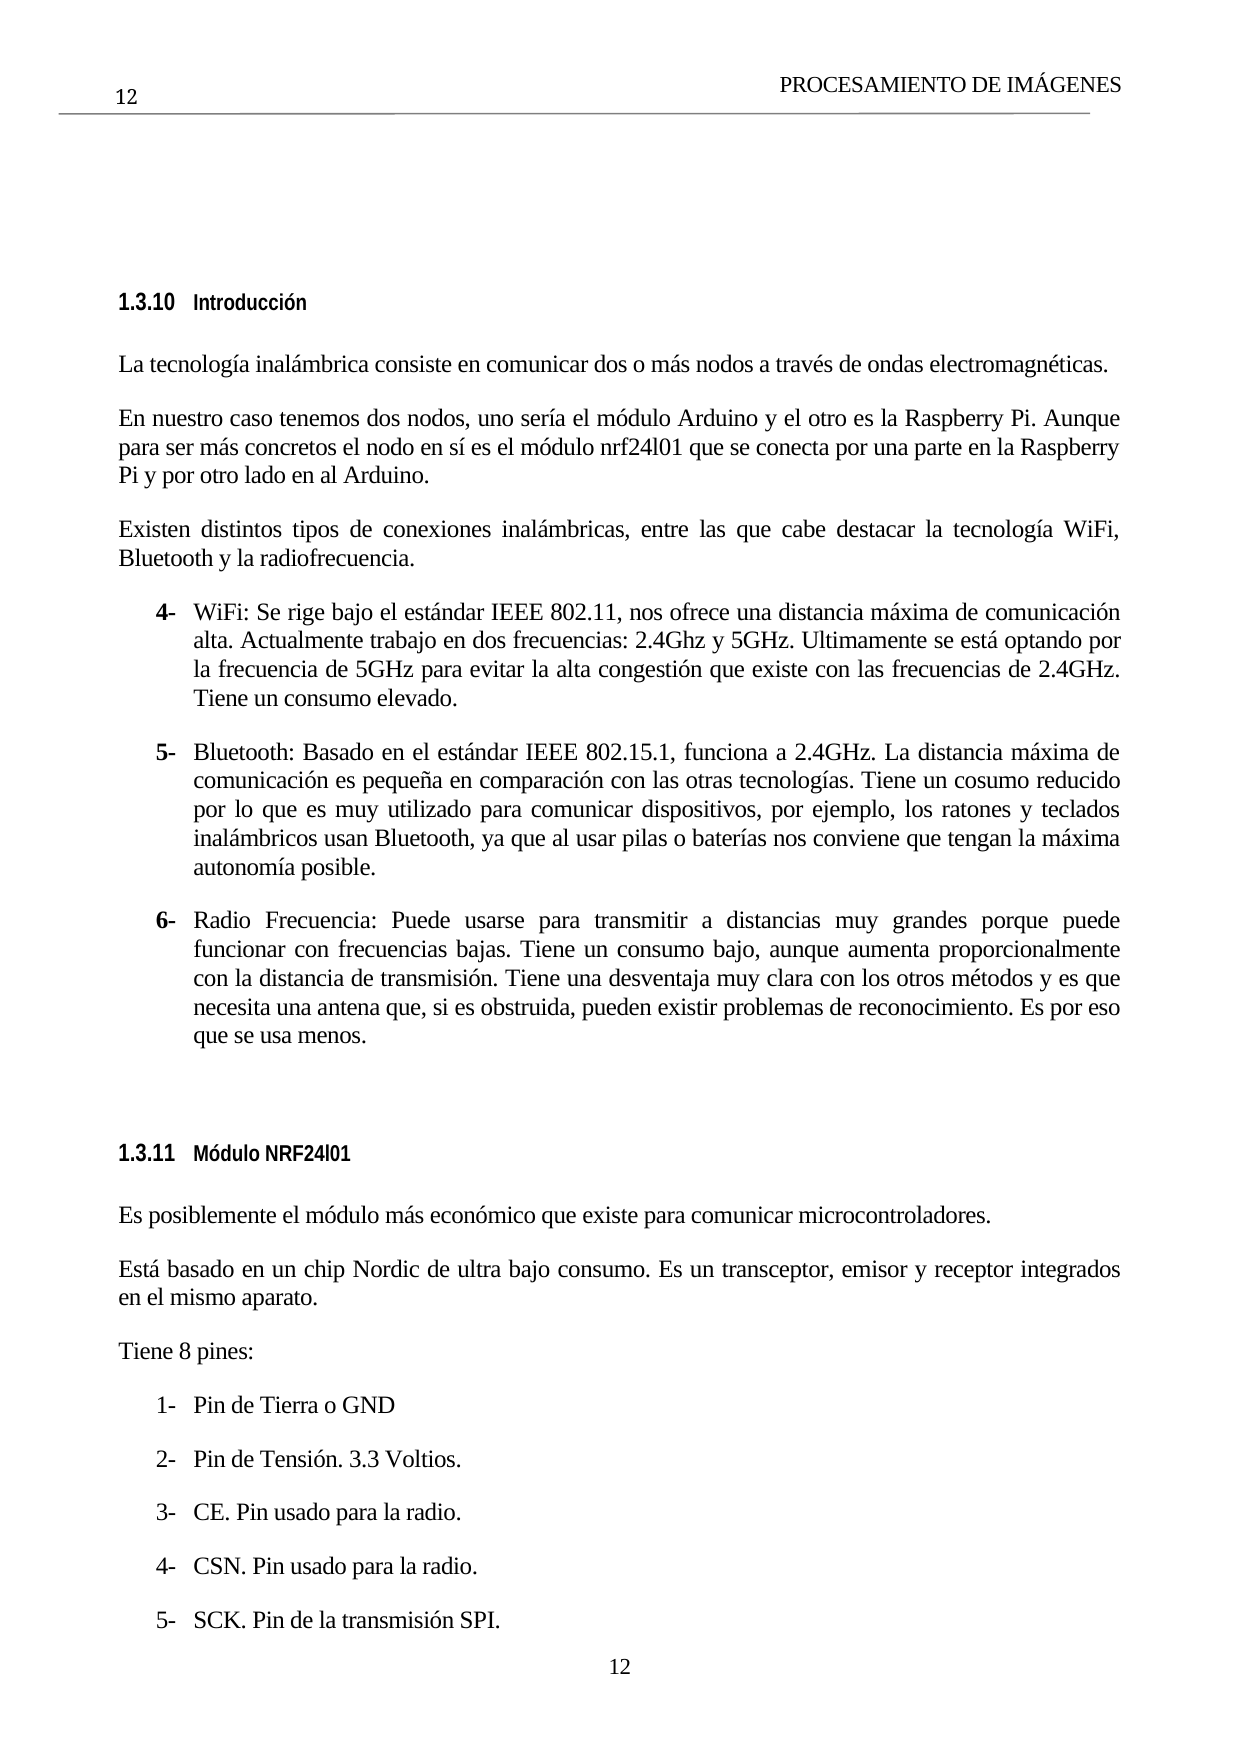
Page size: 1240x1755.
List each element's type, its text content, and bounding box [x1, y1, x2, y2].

list CE. Pin usado para la radio. [156, 1497, 1121, 1526]
list Radio Frecuencia: Puede usarse para transmitir a distancias muy grandes porque puede funcionar con frecuencias bajas. Tiene un consumo bajo, aunque aumenta proporcionalmente con la distancia de transmisión. Tiene una desventaja muy clara con los otros métodos y es que necesita una antena que, si es obstruida, pueden existir problemas de reconocimiento. Es por eso que se usa menos. [156, 905, 1121, 1049]
list Pin de Tensión. 3.3 Voltios. [156, 1444, 1121, 1472]
list CSN. Pin usado para la radio. [156, 1551, 1121, 1580]
text En nuestro caso tenemos dos nodos, uno sería el módulo Arduino y el otro es la Raspberry Pi. Aunque para ser más concretos el nodo en sí es el módulo nrf24l01 que se conecta por una parte en la Raspberry Pi y por otro lado en al Arduino. [118, 403, 1121, 489]
text La tecnología inalámbrica consiste en comunicar dos o más nodos a través de ondas electromagnéticas. [118, 349, 1121, 378]
subtitle Módulo NRF24l01 [118, 1138, 1121, 1167]
text Es posiblemente el módulo más económico que existe para comunicar microcontroladores. [118, 1200, 1121, 1229]
subtitle Introducción [118, 287, 1121, 316]
list Pin de Tierra o GND [156, 1390, 1121, 1419]
list SCK. Pin de la transmisión SPI. [156, 1605, 1121, 1634]
text Tiene 8 pines: [118, 1336, 1121, 1365]
list Bluetooth: Basado en el estándar IEEE 802.15.1, funciona a 2.4GHz. La distancia máxima de comunicación es pequeña en comparación con las otras tecnologías. Tiene un cosumo reducido por lo que es muy utilizado para comunicar dispositivos, por ejemplo, los ratones y teclados inalámbricos usan Bluetooth, ya que al usar pilas o baterías nos conviene que tengan la máxima autonomía posible. [156, 737, 1121, 880]
text Existen distintos tipos de conexiones inalámbricas, entre las que cabe destacar la tecnología WiFi, Bluetooth y la radiofrecuencia. [118, 514, 1121, 572]
text Está basado en un chip Nordic de ultra bajo consumo. Es un transceptor, emisor y receptor integrados en el mismo aparato. [118, 1254, 1121, 1311]
list WiFi: Se rige bajo el estándar IEEE 802.11, nos ofrece una distancia máxima de comunicación alta. Actualmente trabajo en dos frecuencias: 2.4Ghz y 5GHz. Ultimamente se está optando por la frecuencia de 5GHz para evitar la alta congestión que existe con las frecuencias de 2.4GHz. Tiene un consumo elevado. [156, 597, 1121, 712]
